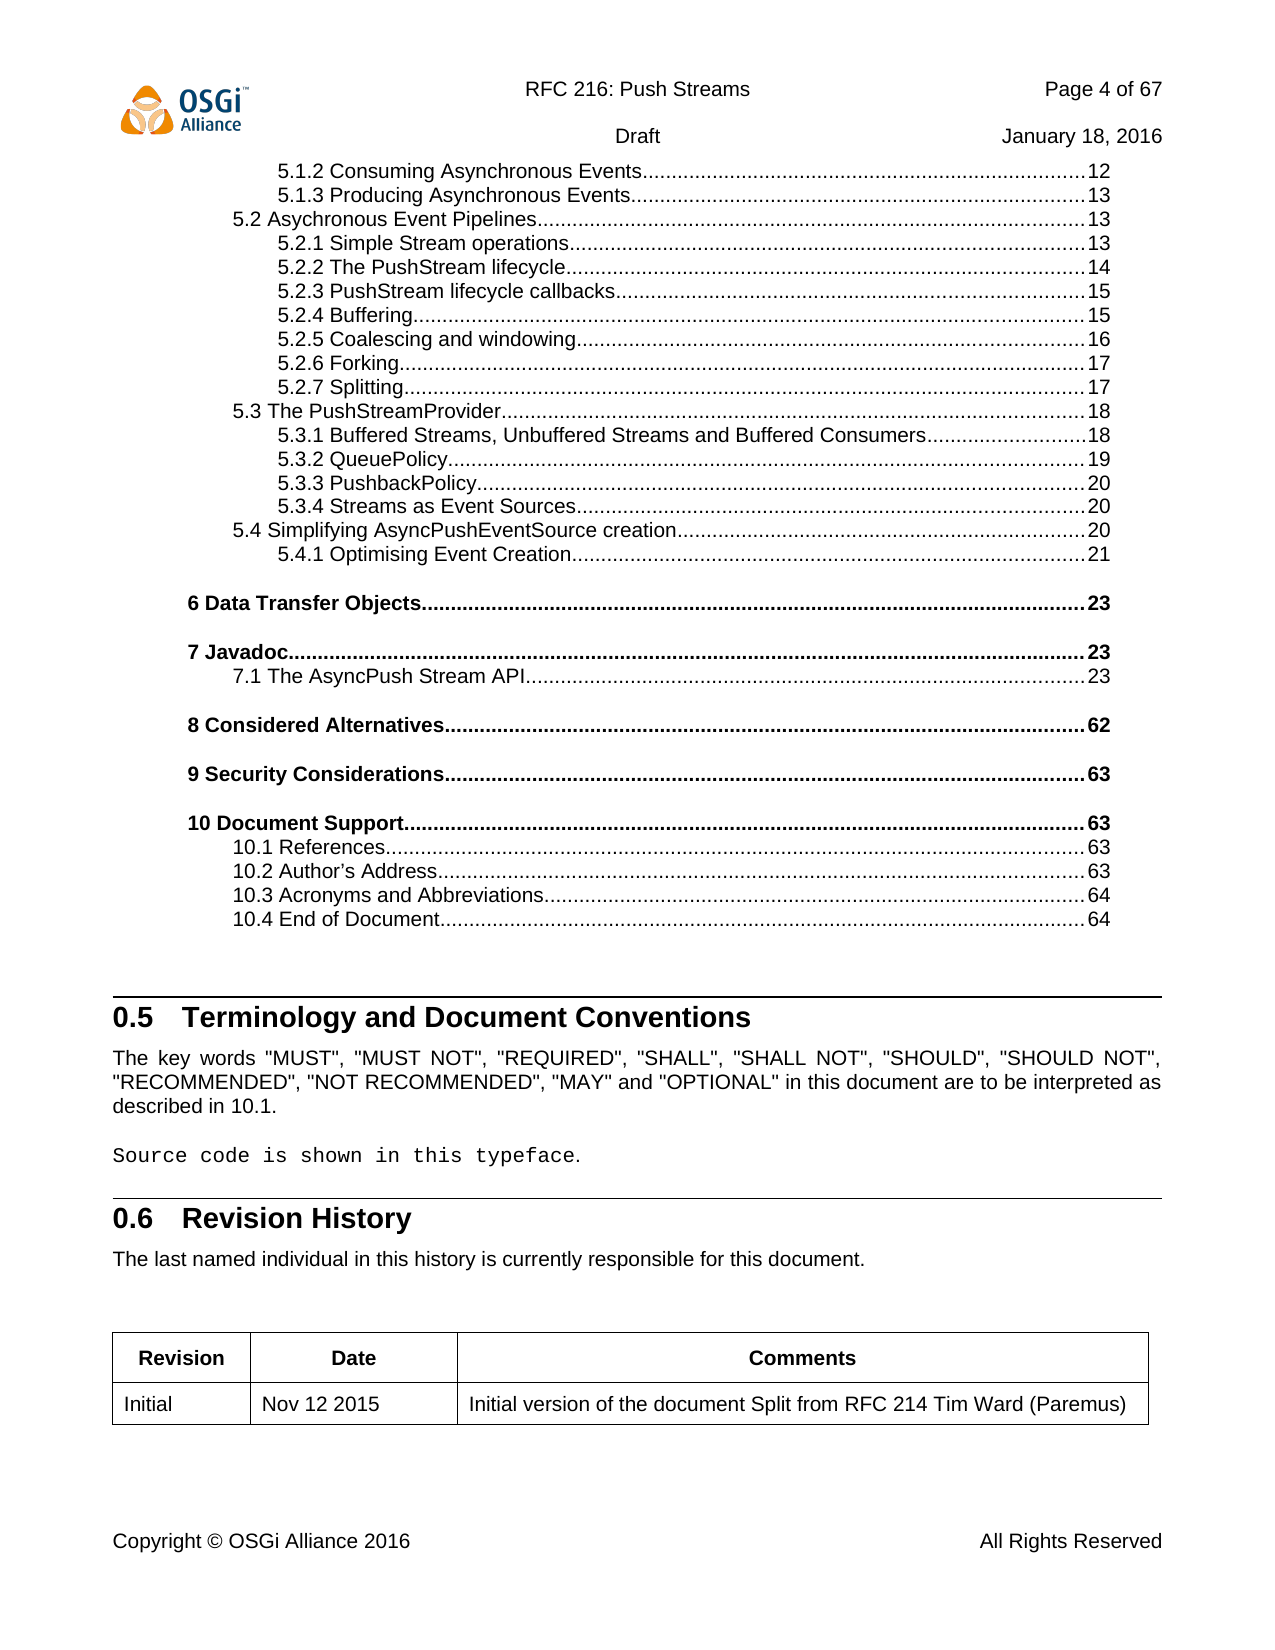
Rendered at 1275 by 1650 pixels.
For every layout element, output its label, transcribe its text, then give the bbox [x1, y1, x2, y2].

text 9 Security Considerations 63 [187, 762, 1162, 786]
text The key words "MUST", "MUST NOT", "REQUIRED", "SHALL", "SHALL NOT", "SHOULD", "SHOULD NOT", "RECOMMENDED", "NOT RECOMMENDED", "MAY" and "OPTIONAL" in this document are to be interpreted as described in 1. [112, 1046, 1162, 1117]
table_cell Nov 12 2015 [251, 1383, 457, 1424]
text 10.4 End of Document 64 [232, 907, 1162, 931]
text 5.4 Simplifying AsyncPushEventSource creation 20 [232, 518, 1162, 542]
text 10 Document Support 63 [187, 811, 1162, 835]
text 7 Javadoc 23 [187, 640, 1162, 664]
text The last named individual in this history is currently responsible for this document. [112, 1247, 1162, 1271]
text 10.2 Author’s Address 63 [232, 859, 1162, 883]
text 5.2 Asychronous Event Pipelines 13 [232, 207, 1162, 231]
text 5.2.3 PushStream lifecycle callbacks 15 [277, 279, 1162, 303]
text Source code is shown in this typeface. [112, 1142, 1162, 1168]
text 5.2.7 Splitting 17 [277, 374, 1162, 398]
text 5.2.6 Forking 17 [277, 351, 1162, 374]
text 5.1.3 Producing Asynchronous Events 13 [277, 183, 1162, 207]
text 10.3 Acronyms and Abbreviations 64 [232, 883, 1162, 907]
text 5.3 The PushStreamProvider 18 [232, 398, 1162, 422]
table_header Comments [458, 1333, 1148, 1382]
text 5.2.1 Simple Stream operations 13 [277, 231, 1162, 255]
text 7.1 The AsyncPush Stream API 23 [232, 664, 1162, 688]
text 5.2.5 Coalescing and windowing 16 [277, 327, 1162, 351]
text 8 Considered Alternatives 62 [187, 713, 1162, 737]
text 5.3.1 Buffered Streams, Unbuffered Streams and Buffered Consumers 18 [277, 422, 1162, 446]
table_cell Initial version of the document Split from RFC 214 Tim Ward (Paremus) [458, 1383, 1148, 1424]
picture [113, 78, 257, 142]
text 5.2.4 Buffering 15 [277, 303, 1162, 327]
text 5.2.2 The PushStream lifecycle 14 [277, 255, 1162, 279]
text 5.1.2 Consuming Asynchronous Events 12 [277, 159, 1162, 183]
text 5.3.4 Streams as Event Sources 20 [277, 494, 1162, 518]
subtitle Revision History [112, 1199, 1162, 1234]
text 5.4.1 Optimising Event Creation 21 [277, 542, 1162, 566]
table_header Revision [113, 1333, 250, 1382]
text 5.3.3 PushbackPolicy 20 [277, 470, 1162, 494]
table_header Date [251, 1333, 457, 1382]
text 5.3.2 QueuePolicy 19 [277, 446, 1162, 470]
subtitle Terminology and Document Conventions [112, 997, 1162, 1033]
text 6 Data Transfer Objects 23 [187, 591, 1162, 615]
text 10.1 References 63 [232, 835, 1162, 859]
table_cell Initial [113, 1383, 250, 1424]
